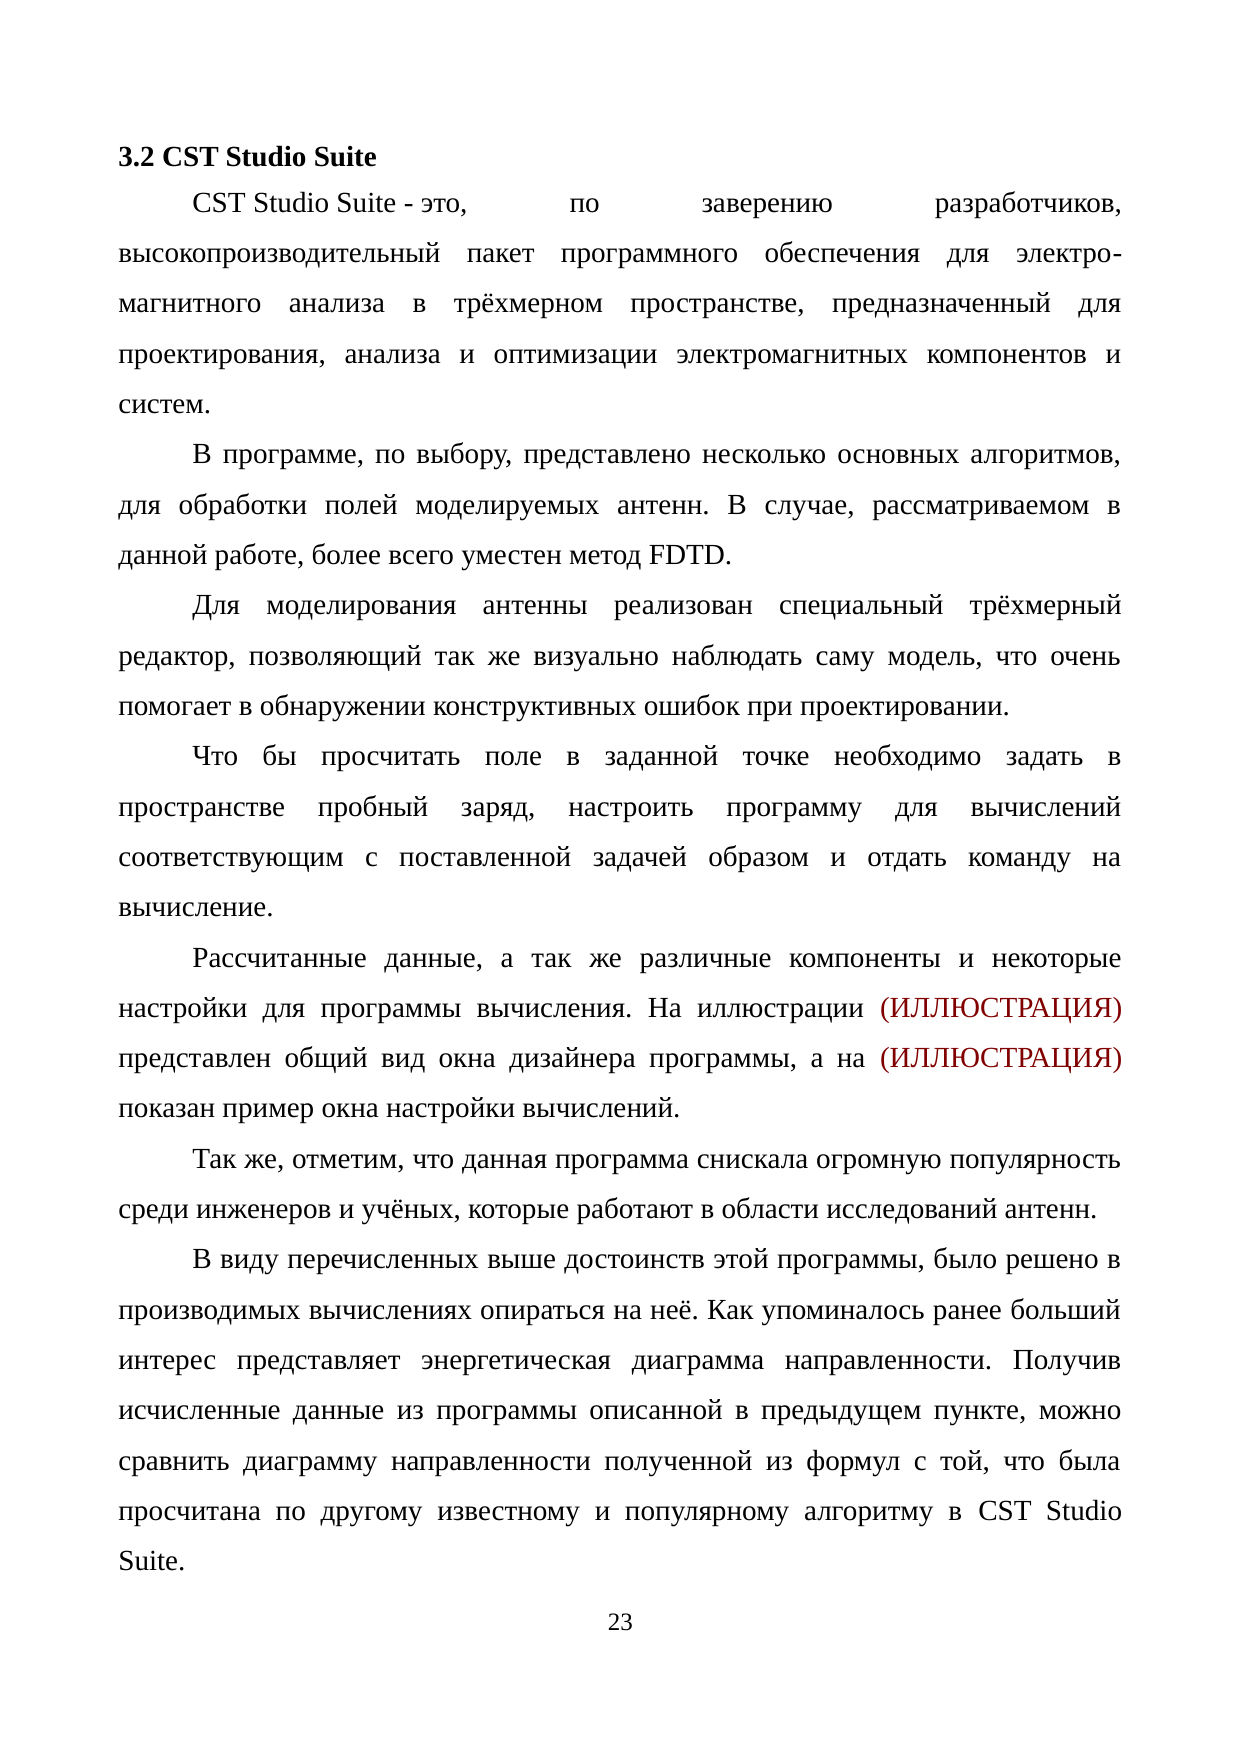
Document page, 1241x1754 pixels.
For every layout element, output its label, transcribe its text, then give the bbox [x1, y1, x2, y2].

text Так же, отметим, что данная программа снискала огромную популярность среди инженеров и учёных, которые работают в области исследований антенн. [118, 1141, 1122, 1225]
subtitle 3.2 CST Studio Suite [118, 139, 1122, 172]
text Что бы просчитать поле в заданной точке необходимо задать в пространстве пробный заряд, настроить программу для вычислений соответствующим с поставленной задачей образом и отдать команду на вычисление. [118, 738, 1122, 923]
text Рассчитанные данные, а так же различные компоненты и некоторые настройки для программы вычисления. На иллюстрации (ИЛЛЮСТРАЦИЯ) представлен общий вид окна дизайнера программы, а на (ИЛЛЮСТРАЦИЯ) показан пример окна настройки вычислений. [118, 940, 1122, 1124]
text CST Studio Suite ‑ это, по заверению разработчиков, высокопроизводительный пакет программного обеспечения для электро­магнитного анализа в трёхмерном пространстве, предназначенный для проектирования, анализа и оптимизации электромагнитных компонентов и систем. [118, 185, 1122, 420]
text Для моделирования антенны реализован специальный трёхмерный редактор, позволяющий так же визуально наблюдать саму модель, что очень помогает в обнаружении конструктивных ошибок при проектировании. [118, 587, 1122, 722]
text В программе, по выбору, представлено несколько основных алгоритмов, для обработки полей моделируемых антенн. В случае, рассматриваемом в данной работе, более всего уместен метод FDTD. [118, 437, 1122, 571]
text В виду перечисленных выше достоинств этой программы, было решено в производимых вычислениях опираться на неё. Как упоминалось ранее больший интерес представляет энергетическая диаграмма направленности. Получив исчисленные данные из программы описанной в предыдущем пункте, можно сравнить диаграмму направленности полученной из формул с той, что была просчитана по другому известному и популярному алгоритму в CST Studio Suite. [118, 1242, 1122, 1577]
